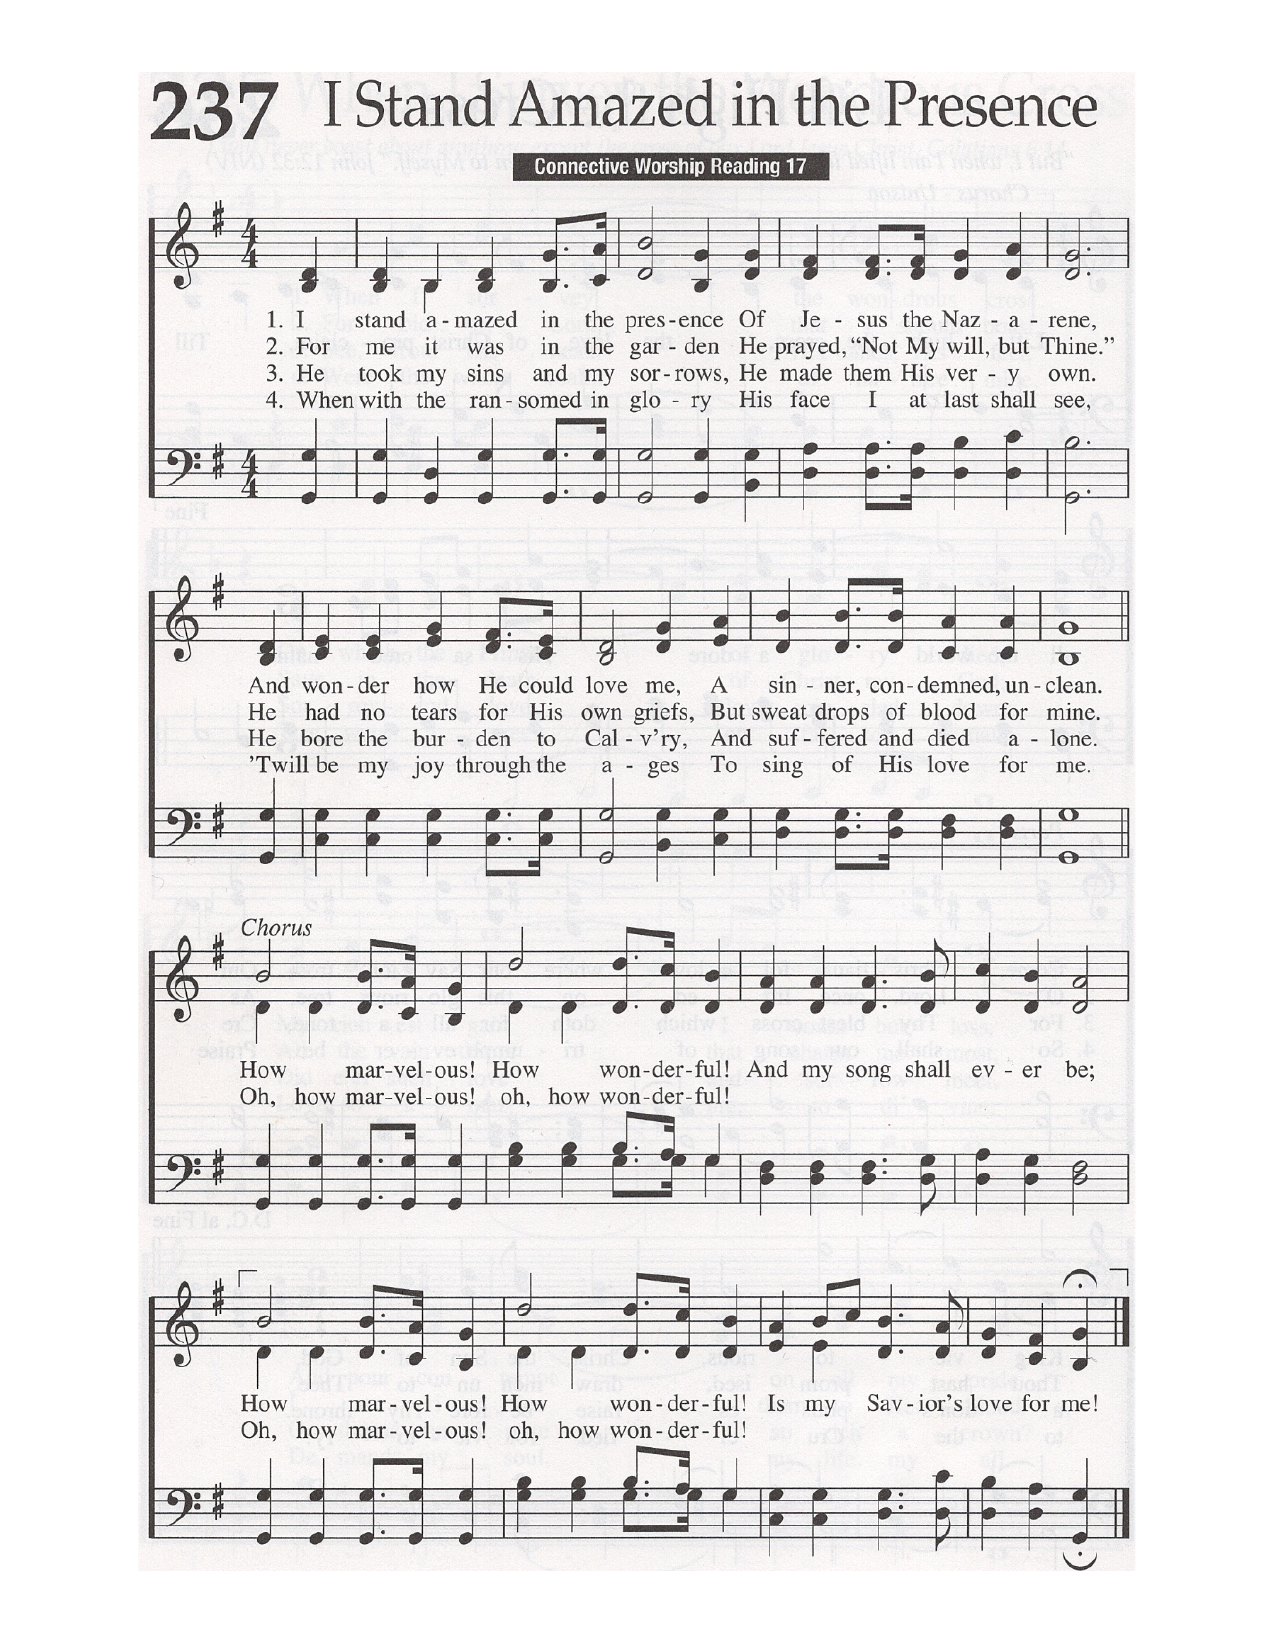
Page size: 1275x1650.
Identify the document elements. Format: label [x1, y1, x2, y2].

picture [679, 769, 1136, 1571]
